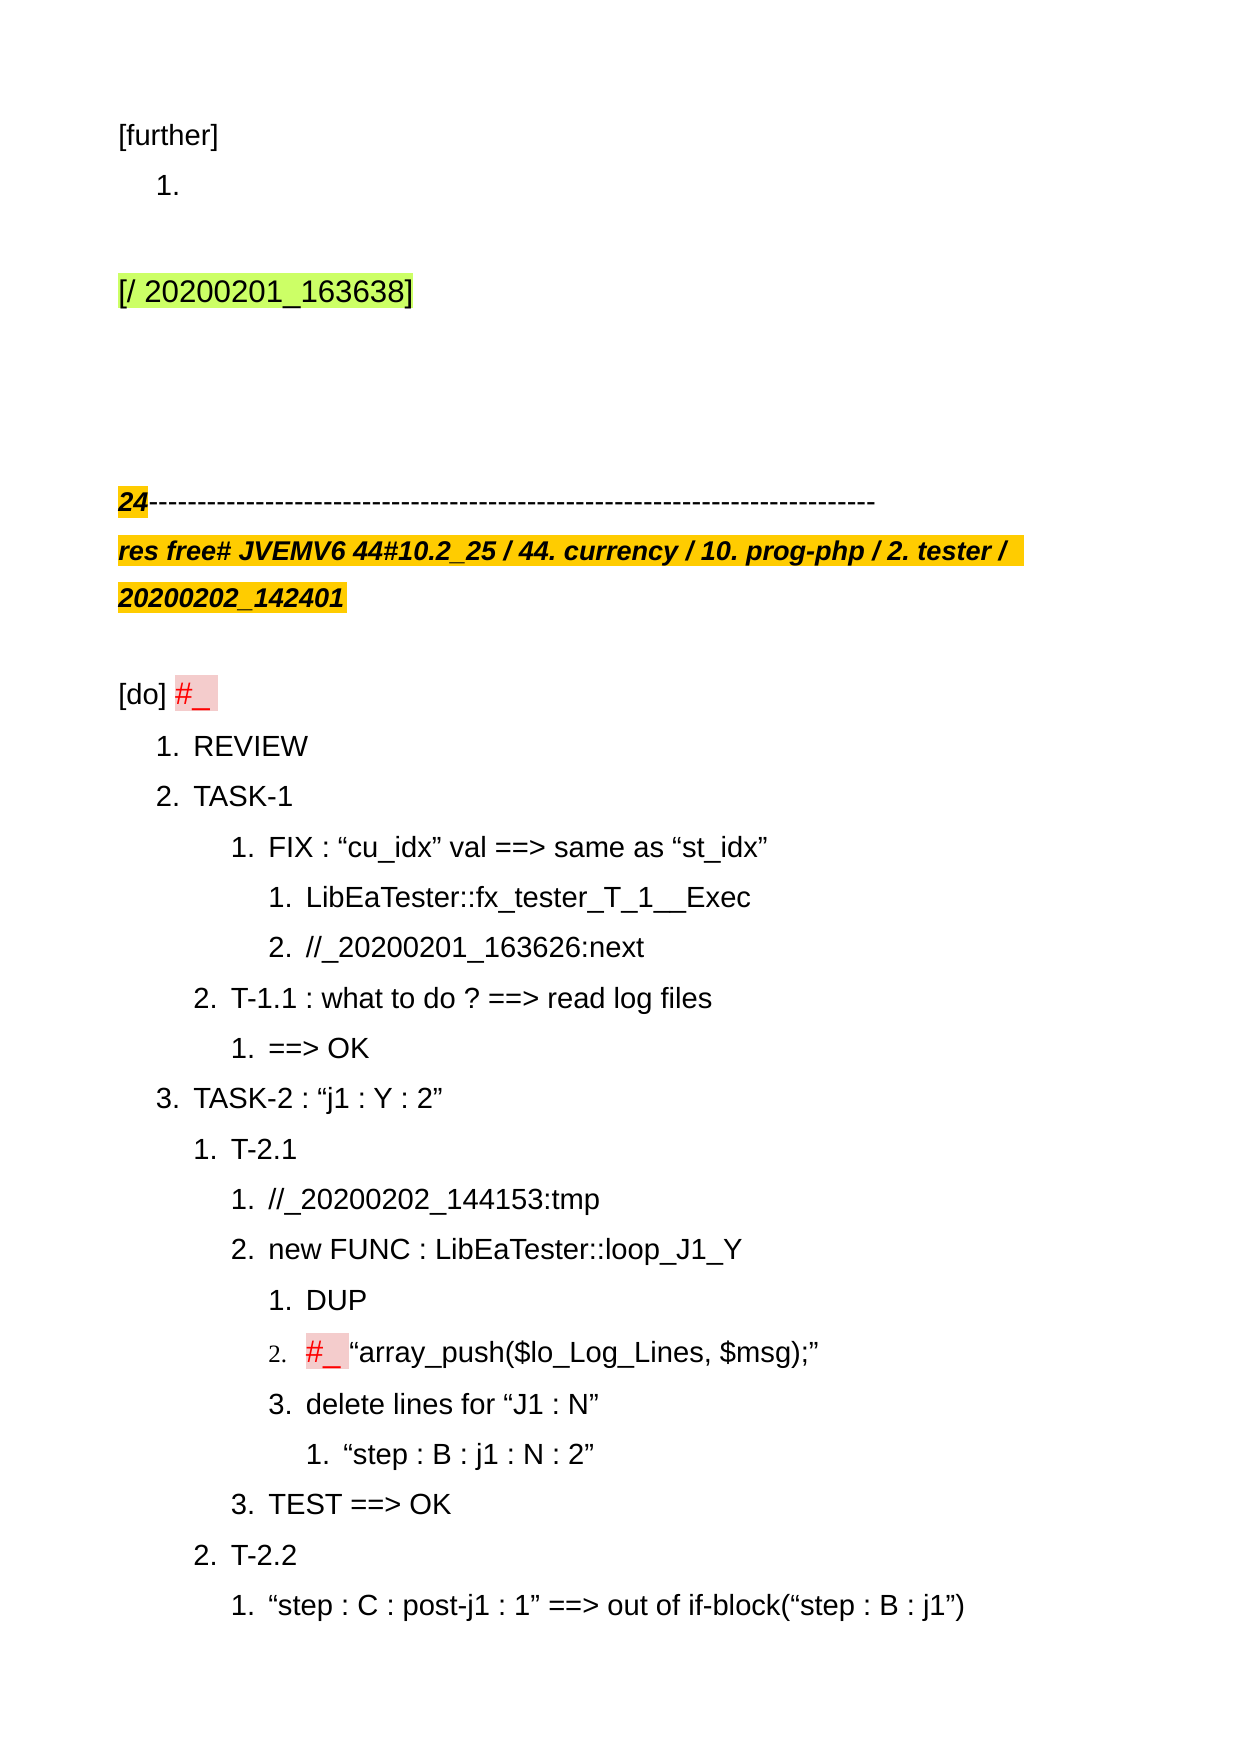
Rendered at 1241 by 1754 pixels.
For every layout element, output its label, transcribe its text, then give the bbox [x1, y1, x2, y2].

list REVIEW [156, 729, 1122, 763]
list TEST ==> OK [231, 1487, 1122, 1521]
list “step : C : post-j1 : 1” ==> out of if-block(“step : B : j1”) [231, 1588, 1122, 1622]
text [do] #_ [118, 675, 1122, 711]
list TASK-1 [156, 779, 1122, 813]
list T-1.1 : what to do ? ==> read log files [193, 981, 1122, 1014]
list FIX : “cu_idx” val ==> same as “st_idx” [231, 830, 1122, 863]
list TASK-2 : “j1 : Y : 2” [156, 1081, 1122, 1115]
list new FUNC : LibEaTester::loop_J1_Y [231, 1232, 1122, 1266]
text res free# JVEMV6 44#10.2_25 / 44. currency / 10. prog-php / 2. tester / 20200202_142401 [118, 535, 1122, 613]
list //_20200201_163626:next [268, 930, 1122, 964]
list //_20200202_144153:tmp [231, 1182, 1122, 1216]
list “step : B : j1 : N : 2” [306, 1437, 1122, 1471]
list DUP [268, 1283, 1122, 1316]
list T-2.2 [193, 1538, 1122, 1571]
list delete lines for “J1 : N” [268, 1387, 1122, 1420]
list #_ “array_push($lo_Log_Lines, $msg);” [268, 1333, 1122, 1369]
text [/ 20200201_163638] [118, 219, 1122, 308]
text [further] [118, 118, 1122, 152]
list T-2.1 [193, 1132, 1122, 1165]
list LibEaTester::fx_tester_T_1__Exec [268, 880, 1122, 914]
list ==> OK [231, 1031, 1122, 1064]
text 24--------------------------------------------------------------------------- [118, 484, 1122, 518]
